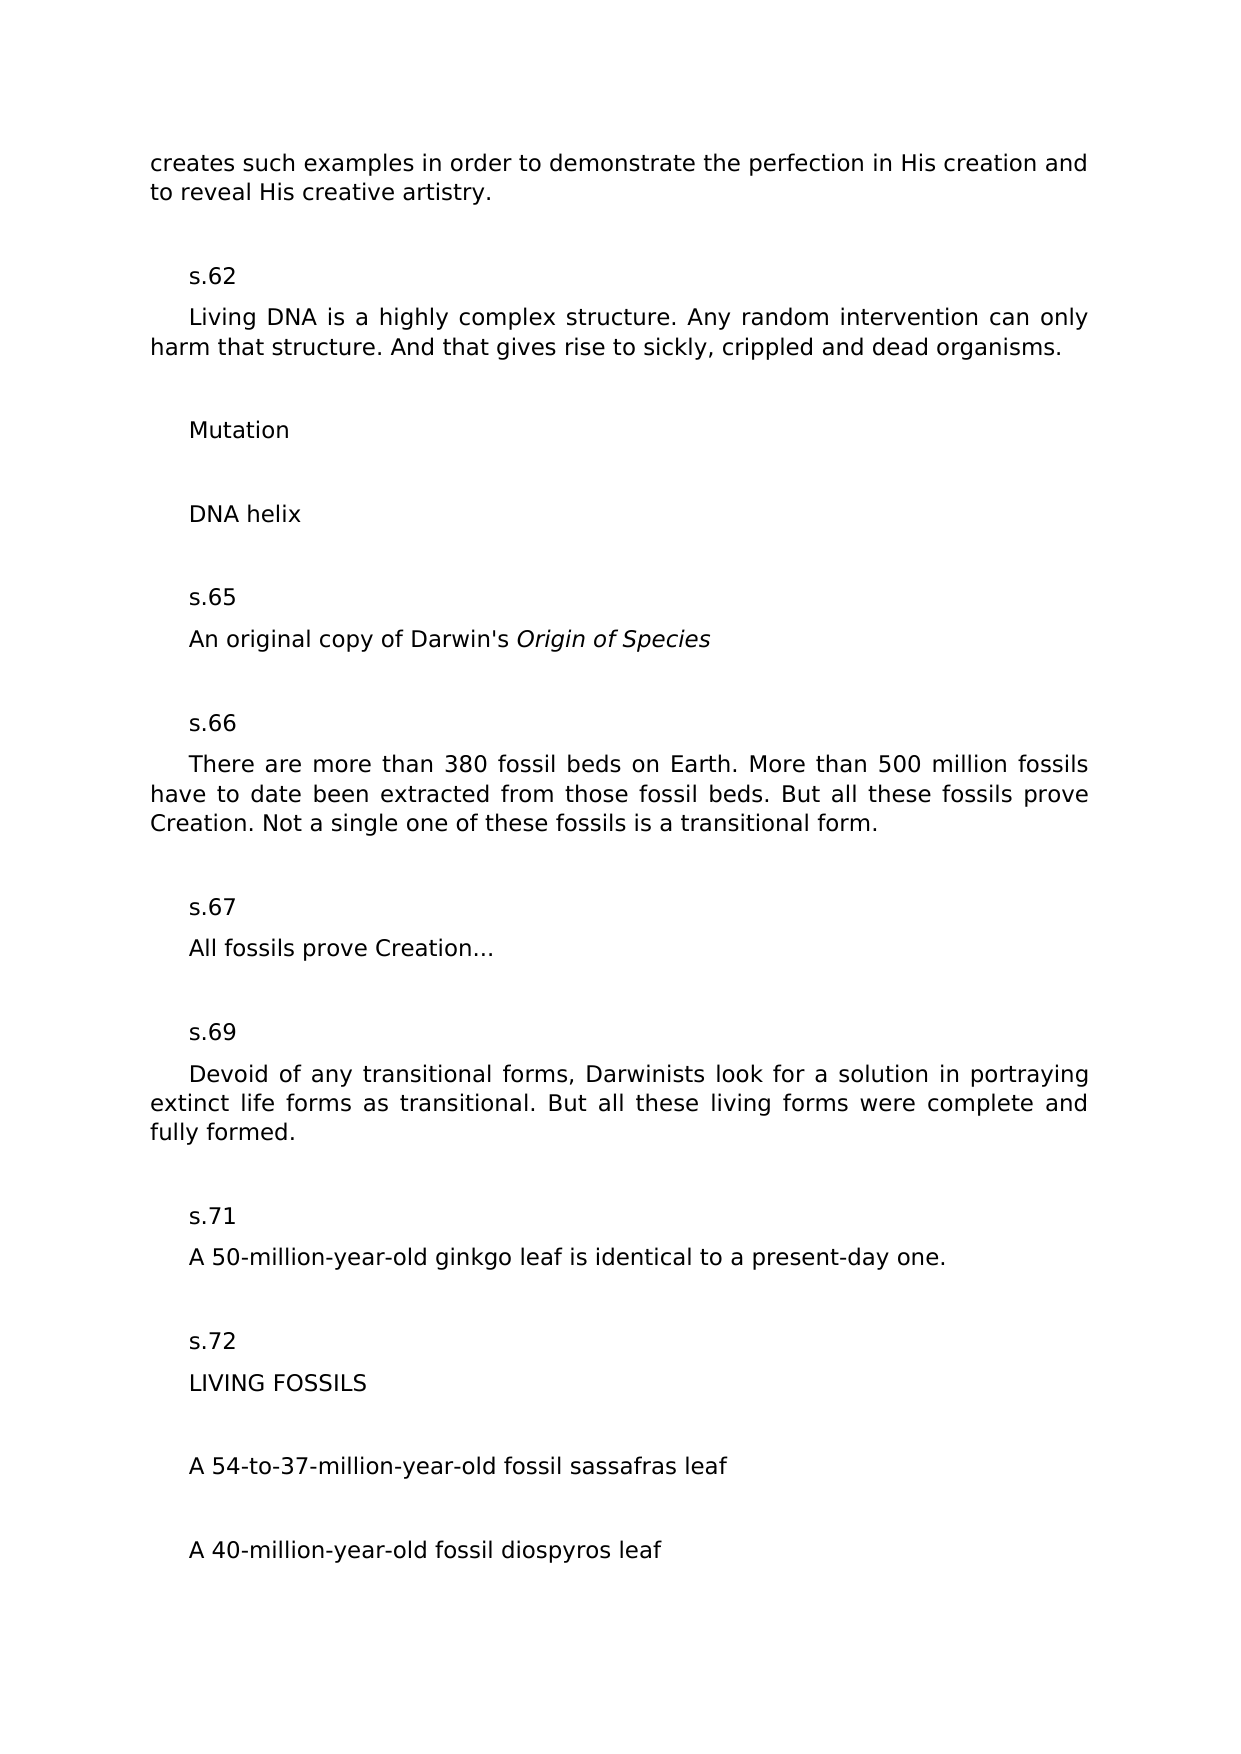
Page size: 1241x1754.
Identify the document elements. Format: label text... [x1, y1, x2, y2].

text Living DNA is a highly complex structure. Any random intervention can only harm that structure. And that gives rise to sickly, crippled and dead organisms. [150, 304, 1090, 361]
text DNA helix [150, 501, 1090, 528]
text s.69 [150, 1019, 1090, 1046]
text A 50-million-year-old ginkgo leaf is identical to a present-day one. [150, 1244, 1090, 1271]
text All fossils prove Creation... [150, 935, 1090, 962]
text There are more than 380 fossil beds on Earth. More than 500 million fossils have to date been extracted from those fossil beds. But all these fossils prove Creation. Not a single one of these fossils is a transitional form. [150, 752, 1090, 837]
text An original copy of Darwin's Origin of Species [150, 626, 1090, 653]
text Devoid of any transitional forms, Darwinists look for a solution in portraying extinct life forms as transitional. But all these living forms were complete and fully formed. [150, 1061, 1090, 1146]
text s.67 [150, 894, 1090, 920]
text A 40-million-year-old fossil diospyros leaf [150, 1537, 1090, 1564]
text s.62 [150, 263, 1090, 289]
text Mutation [150, 417, 1090, 444]
text s.66 [150, 710, 1090, 736]
text s.65 [150, 584, 1090, 611]
text s.72 [150, 1328, 1090, 1355]
text A 54-to-37-million-year-old fossil sassafras leaf [150, 1453, 1090, 1480]
text creates such examples in order to demonstrate the perfection in His creation and to reveal His creative artistry. [150, 150, 1090, 206]
text LIVING FOSSILS [150, 1370, 1090, 1397]
text s.71 [150, 1203, 1090, 1229]
